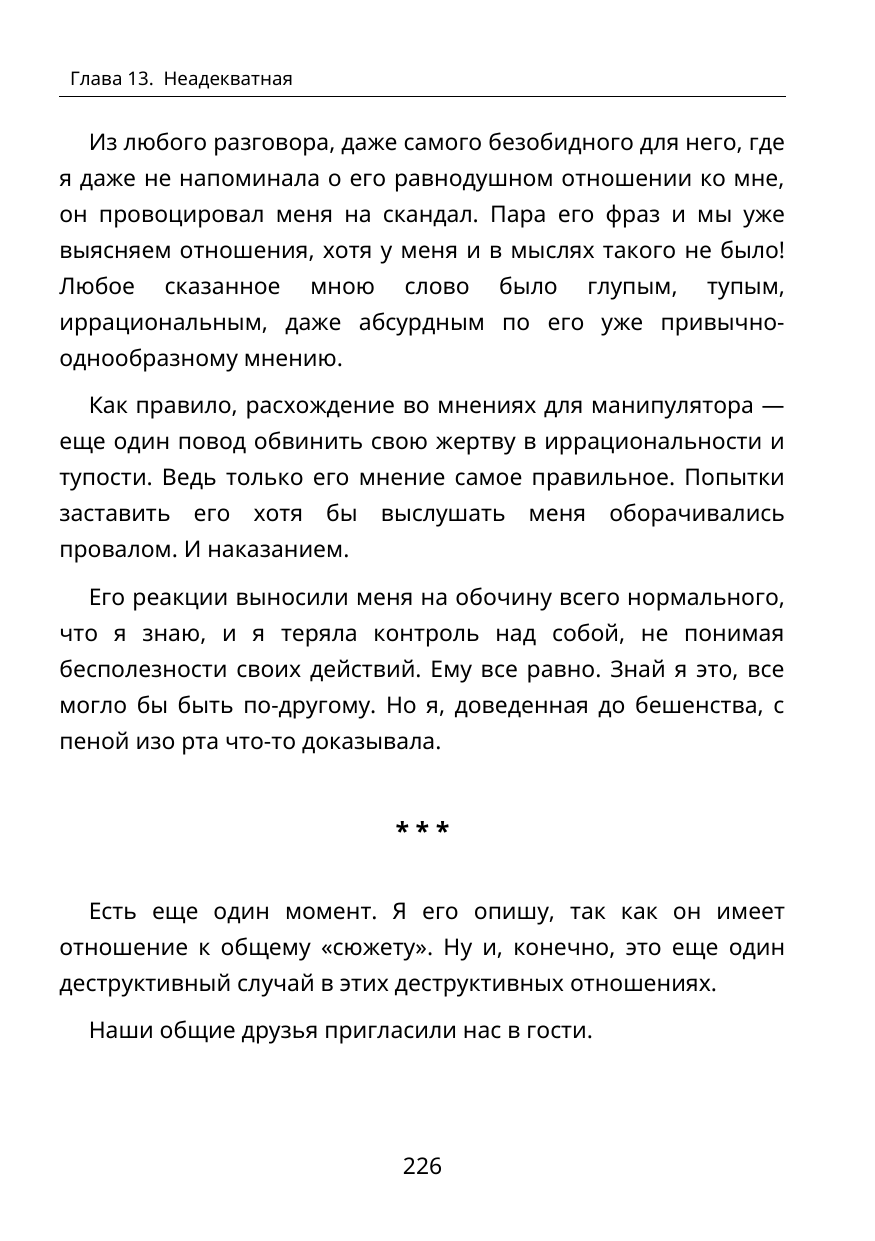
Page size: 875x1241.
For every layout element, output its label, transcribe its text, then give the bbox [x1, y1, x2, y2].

text Его реакции выносили меня на обочину всего нормального, что я знаю, и я теряла контроль над собой, не понимая бесполезности своих действий. Ему все равно. Знай я это, все могло бы быть по-другому. Но я, доведенная до бешенства, с пеной изо рта что-то доказывала. [59, 581, 786, 756]
text Есть еще один момент. Я его опишу, так как он имеет отношение к общему «сюжету». Ну и, конечно, это еще один деструктивный случай в этих деструктивных отношениях. [59, 895, 786, 998]
text Как правило, расхождение во мнениях для манипулятора — еще один повод обвинить свою жертву в иррациональности и тупости. Ведь только его мнение самое правильное. Попытки заставить его хотя бы выслушать меня оборачивались провалом. И наказанием. [59, 389, 786, 564]
text Из любого разговора, даже самого безобидного для него, где я даже не напоминала о его равнодушном отношении ко мне, он провоцировал меня на скандал. Пара его фраз и мы уже выясняем отношения, хотя у меня и в мыслях такого не было! Любое сказанное мною слово было глупым, тупым, иррациональным, даже абсурдным по его уже привычно-однообразному мнению. [59, 126, 786, 373]
text Наши общие друзья пригласили нас в гости. [59, 1014, 786, 1046]
subtitle * * * [59, 814, 786, 848]
